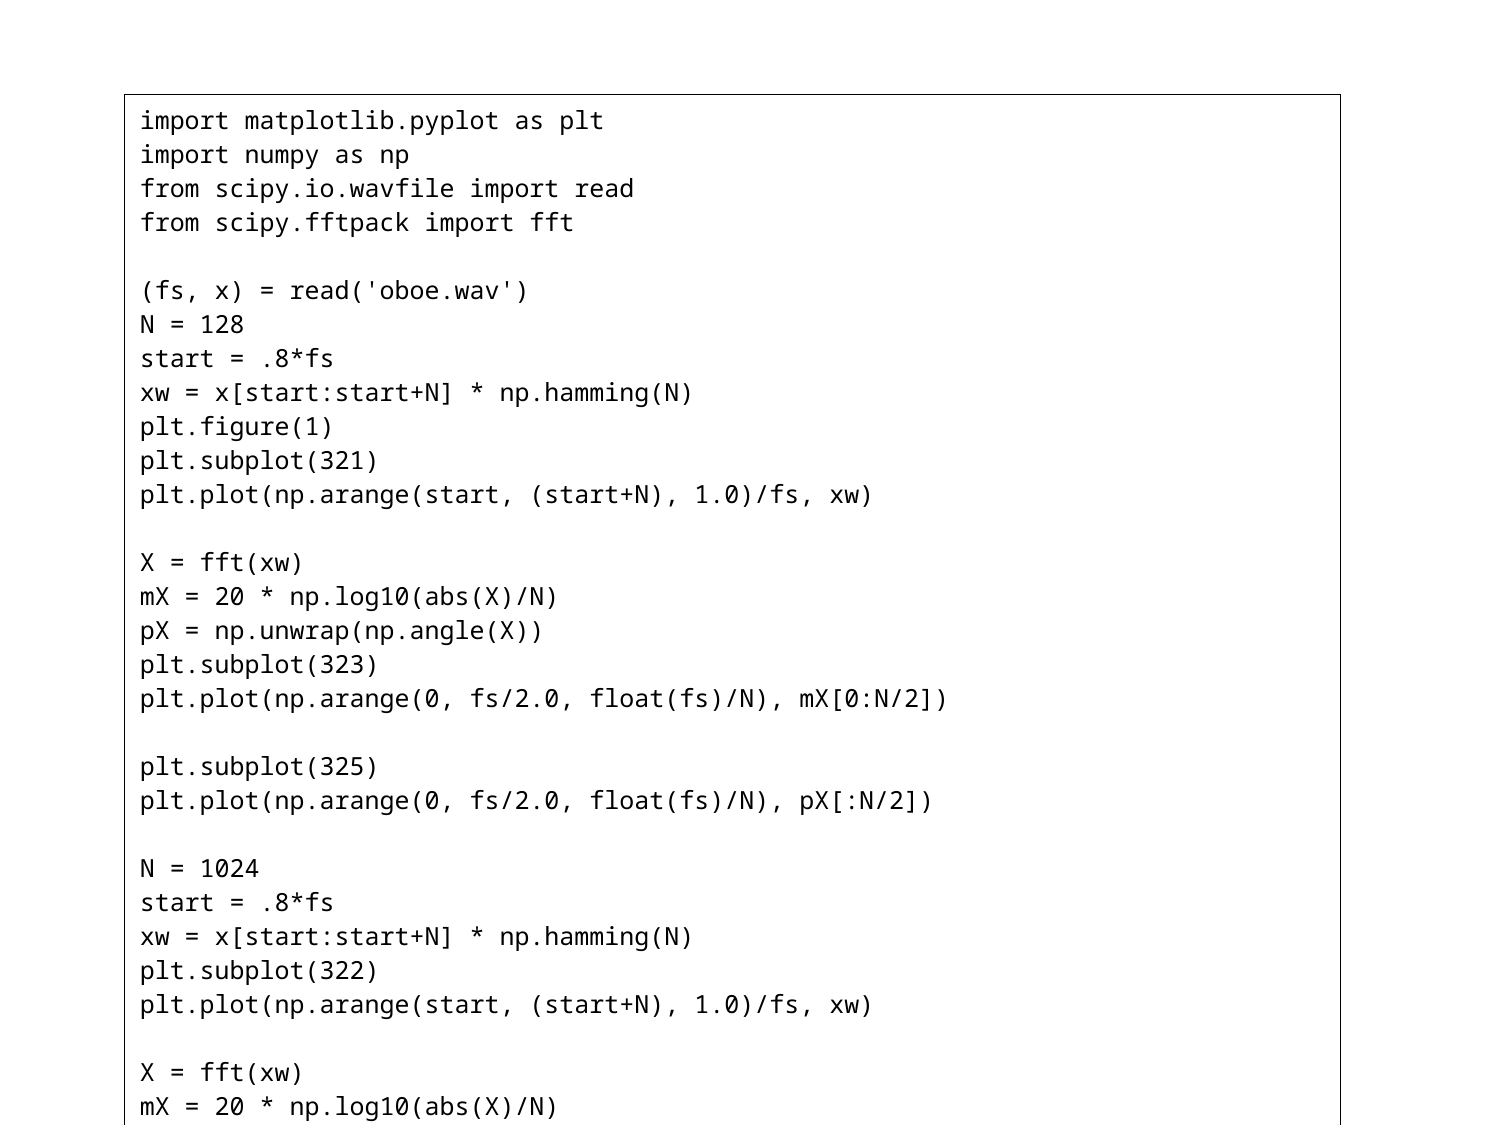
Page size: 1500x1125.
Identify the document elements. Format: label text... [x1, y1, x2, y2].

text_box import matplotlib.pyplot as plt import numpy as np from scipy.io.wavfile import read from scipy.fftpack import fft (fs, x) = read('oboe.wav') N = 128 start = .8*fs xw = x[start:start+N] * np.hamming(N) plt.figure(1) plt.subplot(321) plt.plot(np.arange(start, (start+N), 1.0)/fs, xw) X = fft(xw) mX = 20 * np.log10(abs(X)/N) pX = np.unwrap(np.angle(X)) plt.subplot(323) plt.plot(np.arange(0, fs/2.0, float(fs)/N), mX[0:N/2]) plt.subplot(325) plt.plot(np.arange(0, fs/2.0, float(fs)/N), pX[:N/2]) N = 1024 start = .8*fs xw = x[start:start+N] * np.hamming(N) plt.subplot(322) plt.plot(np.arange(start, (start+N), 1.0)/fs, xw) X = fft(xw) mX = 20 * np.log10(abs(X)/N) pX = np.unwrap(np.angle(X)) plt.subplot(324) plt.plot(np.arange(0, fs/2.0, float(fs)/N), mX[0:N/2]) plt.subplot(326) plt.plot(np.arange(0, fs/2.0, float(fs)/N), pX[:N/2]) [124, 94, 1341, 1012]
